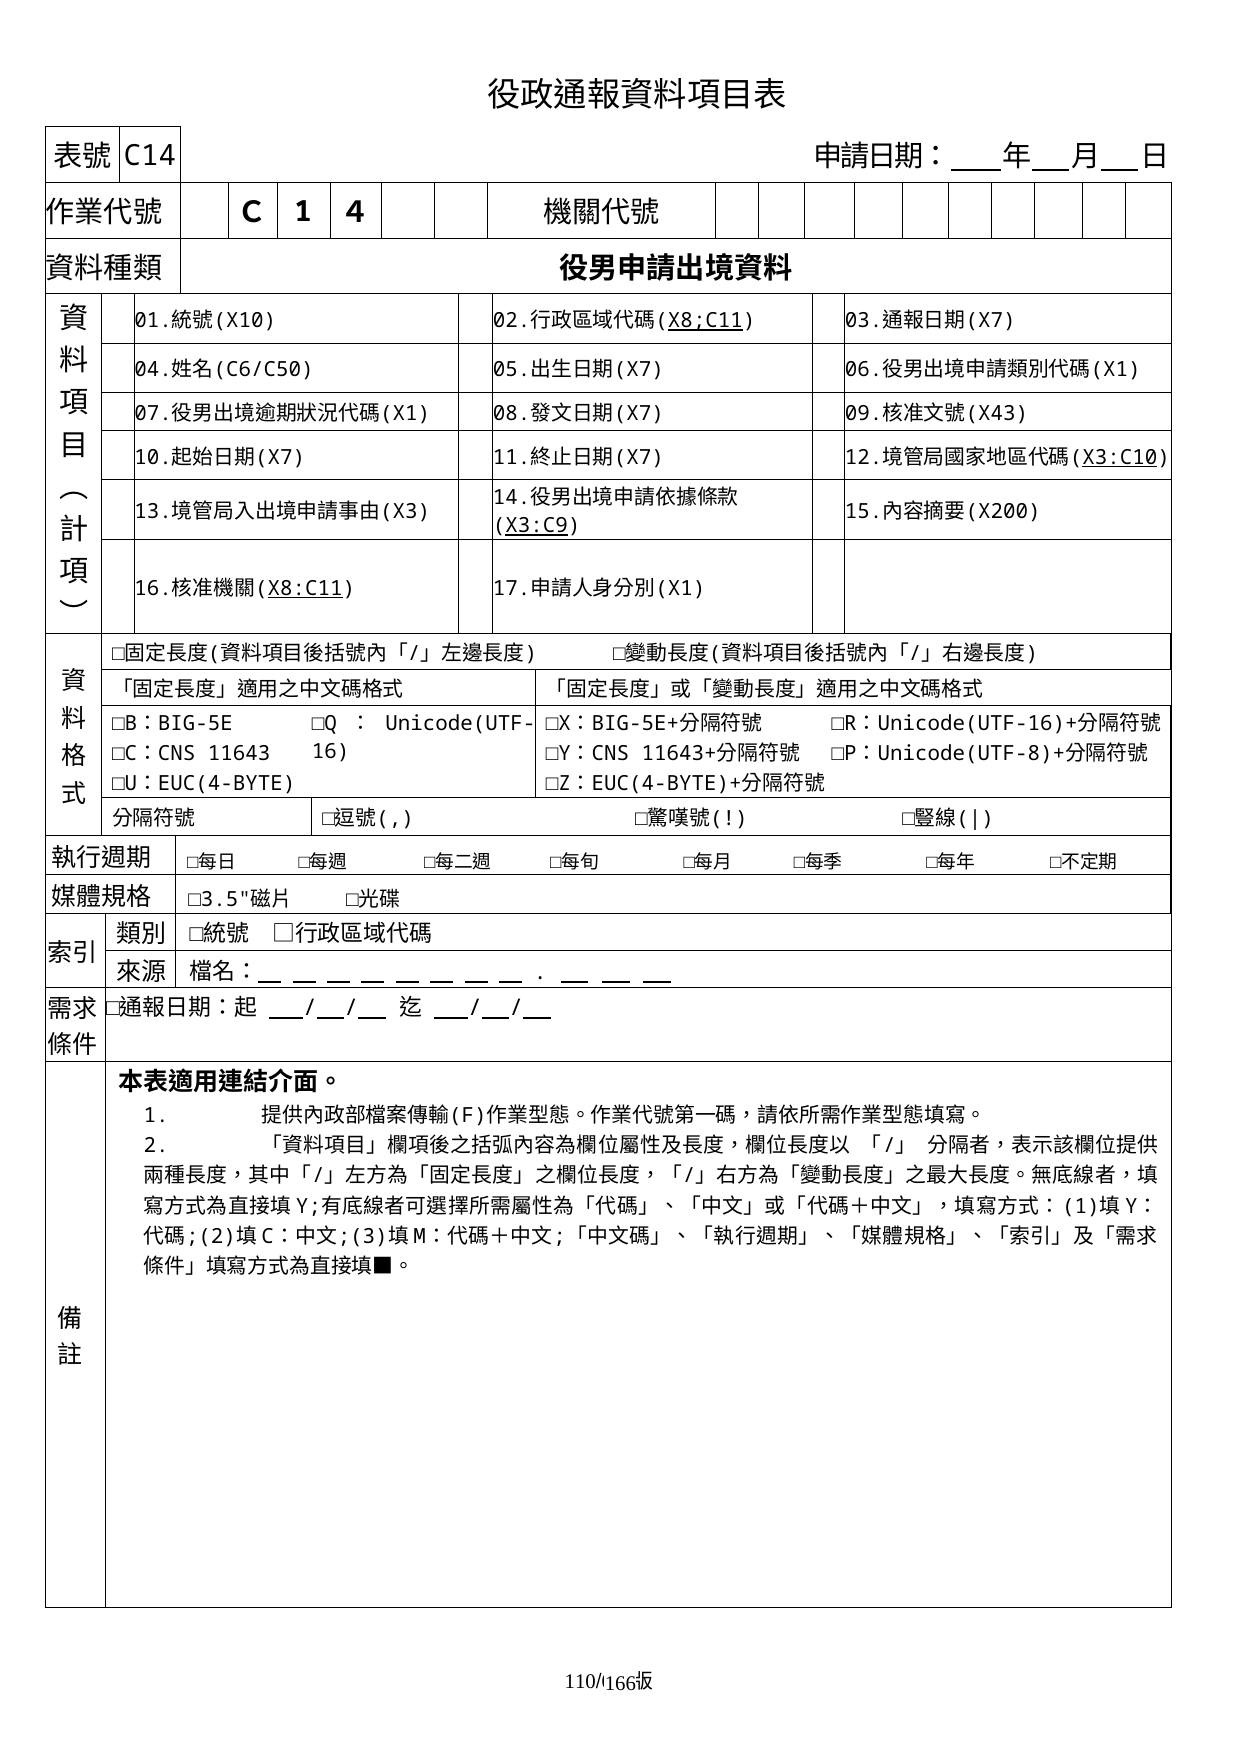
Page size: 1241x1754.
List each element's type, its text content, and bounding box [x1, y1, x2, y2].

table_cell [459, 480, 492, 539]
table_header [892, 68, 902, 126]
table_header [180, 68, 229, 126]
table_cell 檔名： . [176, 951, 1171, 987]
table_cell [855, 183, 902, 237]
table_cell 索引 [46, 914, 105, 987]
table_cell 類別 [106, 914, 175, 950]
table_cell 資料種類 [46, 239, 180, 293]
table_cell 01.統號(X10) [135, 294, 458, 342]
table_header [119, 68, 134, 126]
table_cell □驚嘆號(!) [624, 798, 892, 834]
table_cell 17.申請人身分別(X1) [493, 540, 812, 633]
table_cell 執行週期 [46, 836, 175, 874]
table_cell [813, 540, 844, 633]
table_cell [992, 183, 1034, 237]
table_cell [459, 344, 492, 392]
table_cell 1 [278, 183, 330, 237]
table_cell 02.行政區域代碼(X8;C11) [493, 294, 812, 342]
table_header [874, 68, 892, 126]
table_cell □不定期 [1050, 836, 1170, 874]
table_header [926, 68, 948, 126]
table_header [1050, 68, 1082, 126]
table_cell 機關代號 [488, 183, 715, 237]
table_cell [813, 344, 844, 392]
table_header [331, 68, 346, 126]
table_cell 備註 [46, 1062, 105, 1607]
table_cell □變動長度(資料項目後括號內「/」右邊長度) [603, 634, 1170, 668]
table_cell □每月 [671, 836, 793, 874]
table_cell 作業代號 [46, 183, 180, 237]
table_cell 10.起始日期(X7) [135, 431, 458, 479]
table_cell □R：Unicode(UTF-16)+分隔符號 □P：Unicode(UTF-8)+分隔符號 [831, 706, 1170, 797]
table_cell [459, 393, 492, 430]
table_cell 來源 [106, 951, 175, 987]
table_cell [102, 344, 134, 392]
table_cell □Q：Unicode(UTF-16) [312, 706, 535, 797]
table_cell [813, 294, 844, 342]
table_header [134, 68, 176, 126]
table_cell □通報日期：起 / / 迄 / / [106, 988, 630, 1061]
table_cell C14 [120, 127, 180, 182]
table_header [991, 68, 1034, 126]
table_header [101, 68, 106, 126]
table_cell [382, 183, 434, 237]
table_cell [1035, 183, 1082, 237]
table_cell 資料項目︵計 項︶ [46, 294, 101, 633]
table_cell [459, 294, 492, 342]
table_cell 14.役男出境申請依據條款(X3:C9) [493, 480, 812, 539]
table_cell □每週 [298, 836, 424, 874]
table_cell [102, 480, 134, 539]
table_cell 03.通報日期(X7) [845, 294, 1171, 342]
table_cell [759, 183, 804, 237]
table_cell [459, 540, 492, 633]
table_header [106, 68, 119, 126]
table_cell [949, 183, 991, 237]
table_cell Ｃ [229, 183, 277, 237]
table_cell [630, 988, 1171, 1061]
table_cell 15.內容摘要(X200) [845, 480, 1171, 539]
table_cell □豎線(|) [892, 798, 1170, 834]
table_cell □固定長度(資料項目後括號內「/」左邊長度) [102, 634, 602, 668]
table_cell 08.發文日期(X7) [493, 393, 812, 430]
table_cell 13.境管局入出境申請事由(X3) [135, 480, 458, 539]
table_cell 表號 [46, 127, 119, 182]
table_header [312, 68, 331, 126]
table_cell [102, 393, 134, 430]
table_cell 媒體規格 [46, 875, 175, 913]
table_cell [459, 431, 492, 479]
table_cell □統號 □行政區域代碼 [176, 914, 1171, 950]
table_cell 12.境管局國家地區代碼(X3:C10) [845, 431, 1171, 479]
table_header [277, 68, 298, 126]
table_cell [711, 875, 1043, 913]
table_cell [181, 183, 228, 237]
table_cell 申請日期： 年 月 日 [181, 126, 1171, 182]
table_cell [435, 183, 487, 237]
table_cell 16.核准機關(X8:C11) [135, 540, 458, 633]
table_header 役政通報資料項目表 [399, 68, 874, 126]
table_cell □每季 [794, 836, 926, 874]
table_cell 04.姓名(C6/C50) [135, 344, 458, 392]
table_cell □B：BIG-5E □C：CNS 11643 □U：EUC(4-BYTE) [102, 706, 312, 797]
table_cell □X：BIG-5E+分隔符號 □Y：CNS 11643+分隔符號 □Z：EUC(4-BYTE)+分隔符號 [536, 706, 831, 797]
table_cell [813, 431, 844, 479]
table_cell 05.出生日期(X7) [493, 344, 812, 392]
table_cell 「固定長度」適用之中文碼格式 [102, 670, 535, 704]
table_header [1082, 68, 1126, 126]
table_cell [102, 431, 134, 479]
table_cell [903, 183, 948, 237]
table_header [1043, 68, 1050, 126]
table_header [903, 68, 926, 126]
table_header [229, 68, 277, 126]
table_header [346, 68, 381, 126]
table_cell 本表適用連結介面。 提供內政部檔案傳輸(F)作業型態。作業代號第一碼，請依所需作業型態填寫。 「資料項目」欄項後之括弧內容為欄位屬性及長度，欄位長度以 「/」 分隔者，表示該欄位提供兩種長度，其中「/」左方為「固定長度」之欄位長度，「/」右方為「變動長度」之最大長度。無底線者，填寫方式為直接填Y;有底線者可選擇所需屬性為「代碼」、「中文」或「代碼＋中文」，填寫方式：(1)填Y：代碼;(2)填C：中文;(3)填M：代碼＋中文;「中文碼」、「執行週期」、「媒體規格」、「索引」及「需求條件」填寫方式為直接填■。 [106, 1062, 1171, 1607]
table_cell □逗號(,) [312, 798, 624, 834]
table_header [176, 68, 180, 126]
table_header [1126, 68, 1171, 126]
table_cell 分隔符號 [102, 798, 311, 834]
table_header [1035, 68, 1043, 126]
table_cell 需求條件 [46, 988, 105, 1061]
table_cell 06.役男出境申請類別代碼(X1) [845, 344, 1171, 392]
table_cell 09.核准文號(X43) [845, 393, 1171, 430]
table_cell □光碟 [346, 875, 711, 913]
table_cell 資料格式 [46, 634, 101, 834]
table_header [381, 68, 399, 126]
table_cell □每旬 [550, 836, 671, 874]
table_cell 役男申請出境資料 [181, 239, 1171, 293]
table_cell [102, 294, 134, 342]
table_cell □每二週 [424, 836, 550, 874]
table_cell [813, 480, 844, 539]
table_header [948, 68, 991, 126]
table_cell 07.役男出境逾期狀況代碼(X1) [135, 393, 458, 430]
table_cell □3.5"磁片 [176, 875, 346, 913]
table_cell [1083, 183, 1125, 237]
table_cell [805, 183, 854, 237]
table_header [298, 68, 312, 126]
table_header [45, 68, 101, 126]
table_cell □每日 [176, 836, 298, 874]
table_cell [1126, 183, 1171, 237]
table_cell 「固定長度」或「變動長度」適用之中文碼格式 [536, 670, 1171, 704]
table_cell [813, 393, 844, 430]
table_cell 11.終止日期(X7) [493, 431, 812, 479]
table_cell [102, 540, 134, 633]
table_cell ４ [331, 183, 381, 237]
table_cell [716, 183, 758, 237]
table_cell □每年 [926, 836, 1050, 874]
table_cell [845, 540, 1171, 633]
table_cell [1043, 875, 1170, 913]
